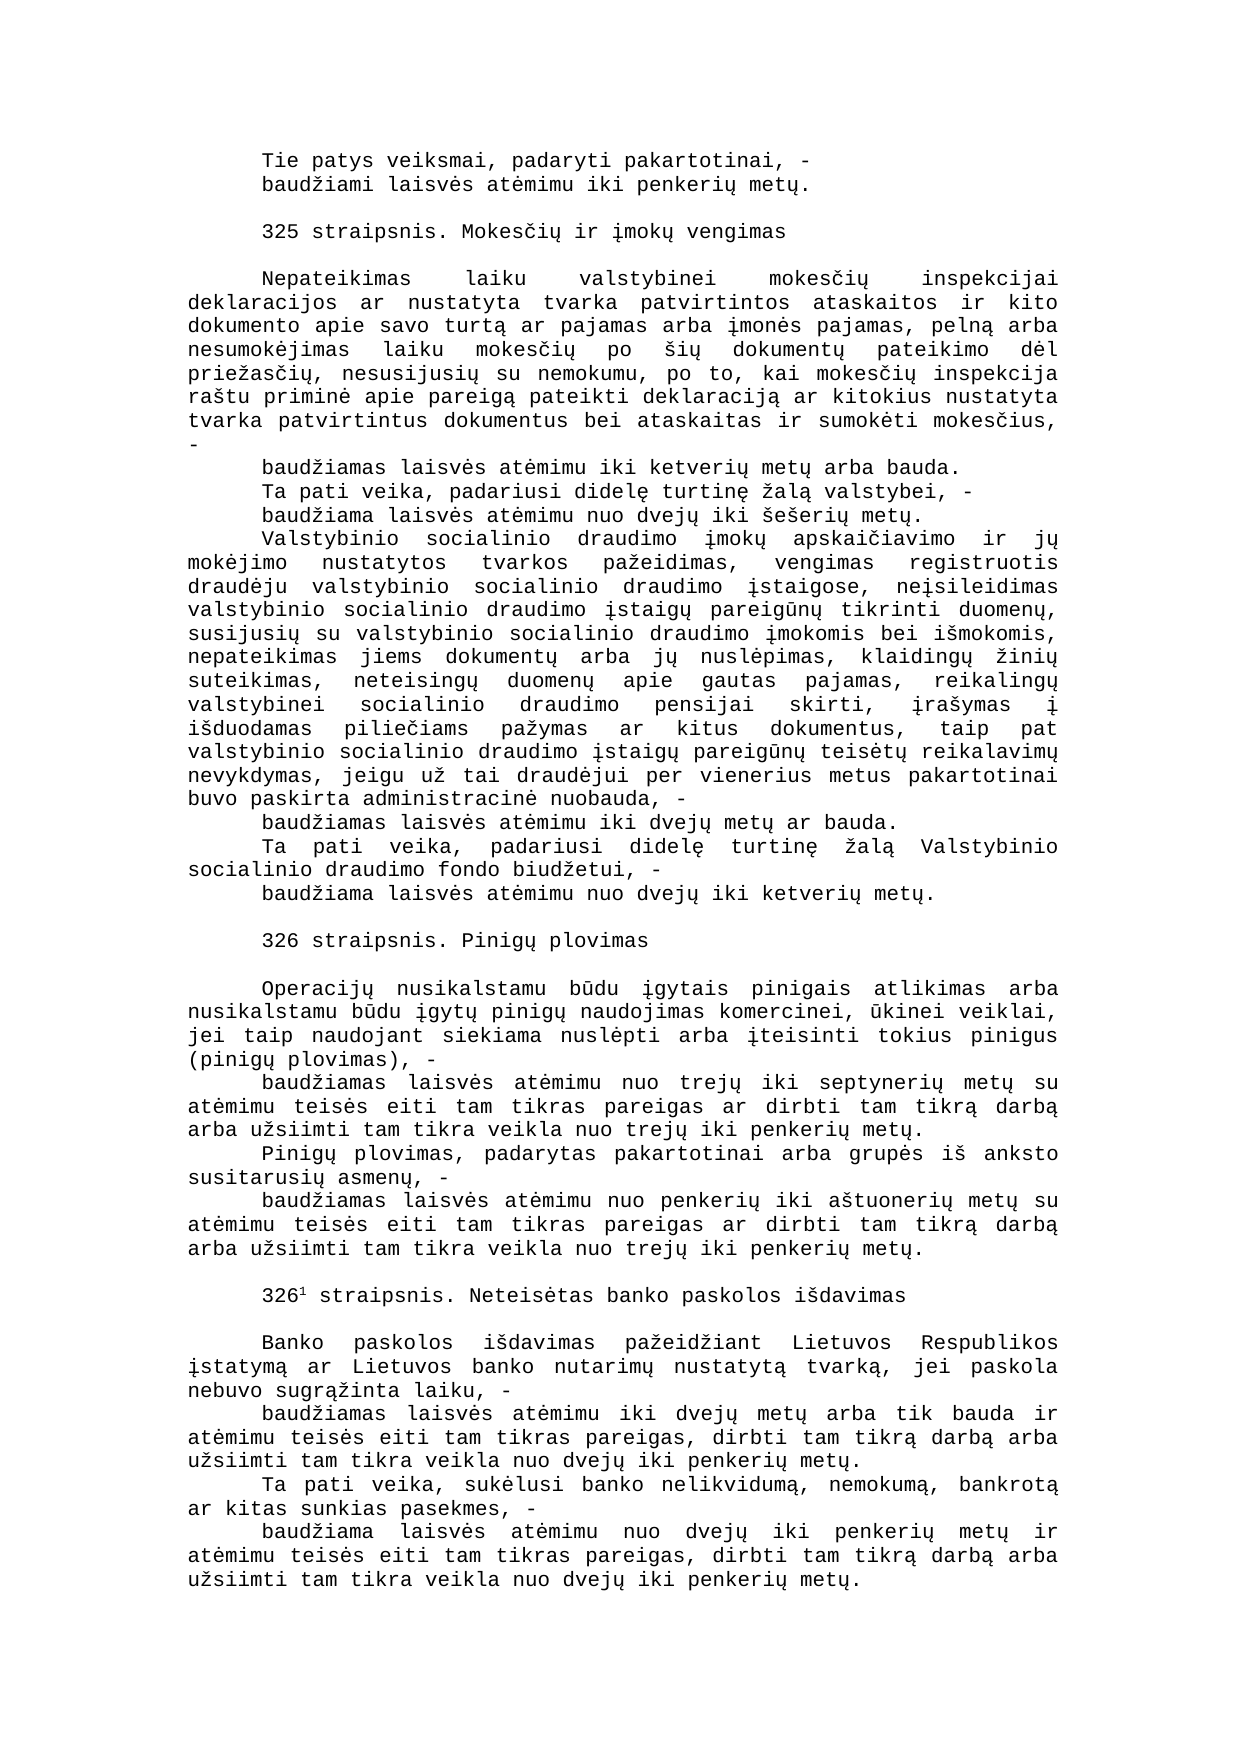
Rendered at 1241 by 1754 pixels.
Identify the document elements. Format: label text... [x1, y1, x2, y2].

text Banko paskolos išdavimas pažeidžiant Lietuvos Respublikos įstatymą ar Lietuvos banko nutarimų nustatytą tvarką, jei paskola nebuvo sugrąžinta laiku, - [187, 1332, 1059, 1403]
text baudžiamas laisvės atėmimu iki dvejų metų ar bauda. [187, 812, 1059, 836]
text Pinigų plovimas, padarytas pakartotinai arba grupės iš anksto susitarusių asmenų, - [187, 1143, 1059, 1190]
text baudžiami laisvės atėmimu iki penkerių metų. [187, 174, 1059, 197]
text 3261 straipsnis. Neteisėtas banko paskolos išdavimas [187, 1285, 1059, 1309]
text baudžiama laisvės atėmimu nuo dvejų iki ketverių metų. [187, 883, 1059, 907]
text baudžiamas laisvės atėmimu nuo penkerių iki aštuonerių metų su atėmimu teisės eiti tam tikras pareigas ar dirbti tam tikrą darbą arba užsiimti tam tikra veikla nuo trejų iki penkerių metų. [187, 1190, 1059, 1261]
text baudžiama laisvės atėmimu nuo dvejų iki penkerių metų ir atėmimu teisės eiti tam tikras pareigas, dirbti tam tikrą darbą arba užsiimti tam tikra veikla nuo dvejų iki penkerių metų. [187, 1521, 1059, 1592]
text Ta pati veika, padariusi didelę turtinę žalą valstybei, - [205, 481, 1059, 505]
text 325 straipsnis. Mokesčių ir įmokų vengimas [206, 221, 1059, 244]
text Nepateikimas laiku valstybinei mokesčių inspekcijai deklaracijos ar nustatyta tvarka patvirtintos ataskaitos ir kito dokumento apie savo turtą ar pajamas arba įmonės pajamas, pelną arba nesumokėjimas laiku mokesčių po šių dokumentų pateikimo dėl priežasčių, nesusijusių su nemokumu, po to, kai mokesčių inspekcija raštu priminė apie pareigą pateikti deklaraciją ar kitokius nustatyta tvarka patvirtintus dokumentus bei ataskaitas ir sumokėti mokesčius, - [187, 268, 1059, 457]
text Tie patys veiksmai, padaryti pakartotinai, - [187, 150, 1059, 174]
text Ta pati veika, padariusi didelę turtinę žalą Valstybinio socialinio draudimo fondo biudžetui, - [187, 836, 1059, 883]
text Ta pati veika, sukėlusi banko nelikvidumą, nemokumą, bankrotą ar kitas sunkias pasekmes, - [187, 1474, 1059, 1521]
text baudžiamas laisvės atėmimu nuo trejų iki septynerių metų su atėmimu teisės eiti tam tikras pareigas ar dirbti tam tikrą darbą arba užsiimti tam tikra veikla nuo trejų iki penkerių metų. [187, 1072, 1059, 1143]
text baudžiamas laisvės atėmimu iki ketverių metų arba bauda. [205, 457, 1059, 481]
text baudžiama laisvės atėmimu nuo dvejų iki šešerių metų. [205, 505, 1059, 528]
text baudžiamas laisvės atėmimu iki dvejų metų arba tik bauda ir atėmimu teisės eiti tam tikras pareigas, dirbti tam tikrą darbą arba užsiimti tam tikra veikla nuo dvejų iki penkerių metų. [187, 1403, 1059, 1474]
text Valstybinio socialinio draudimo įmokų apskaičiavimo ir jų mokėjimo nustatytos tvarkos pažeidimas, vengimas registruotis draudėju valstybinio socialinio draudimo įstaigose, neįsileidimas valstybinio socialinio draudimo įstaigų pareigūnų tikrinti duomenų, susijusių su valstybinio socialinio draudimo įmokomis bei išmokomis, nepateikimas jiems dokumentų arba jų nuslėpimas, klaidingų žinių suteikimas, neteisingų duomenų apie gautas pajamas, reikalingų valstybinei socialinio draudimo pensijai skirti, įrašymas į išduodamas piliečiams pažymas ar kitus dokumentus, taip pat valstybinio socialinio draudimo įstaigų pareigūnų teisėtų reikalavimų nevykdymas, jeigu už tai draudėjui per vienerius metus pakartotinai buvo paskirta administracinė nuobauda, - [187, 528, 1059, 812]
text 326 straipsnis. Pinigų plovimas [206, 930, 1059, 954]
text Operacijų nusikalstamu būdu įgytais pinigais atlikimas arba nusikalstamu būdu įgytų pinigų naudojimas komercinei, ūkinei veiklai, jei taip naudojant siekiama nuslėpti arba įteisinti tokius pinigus (pinigų plovimas), - [187, 978, 1059, 1072]
